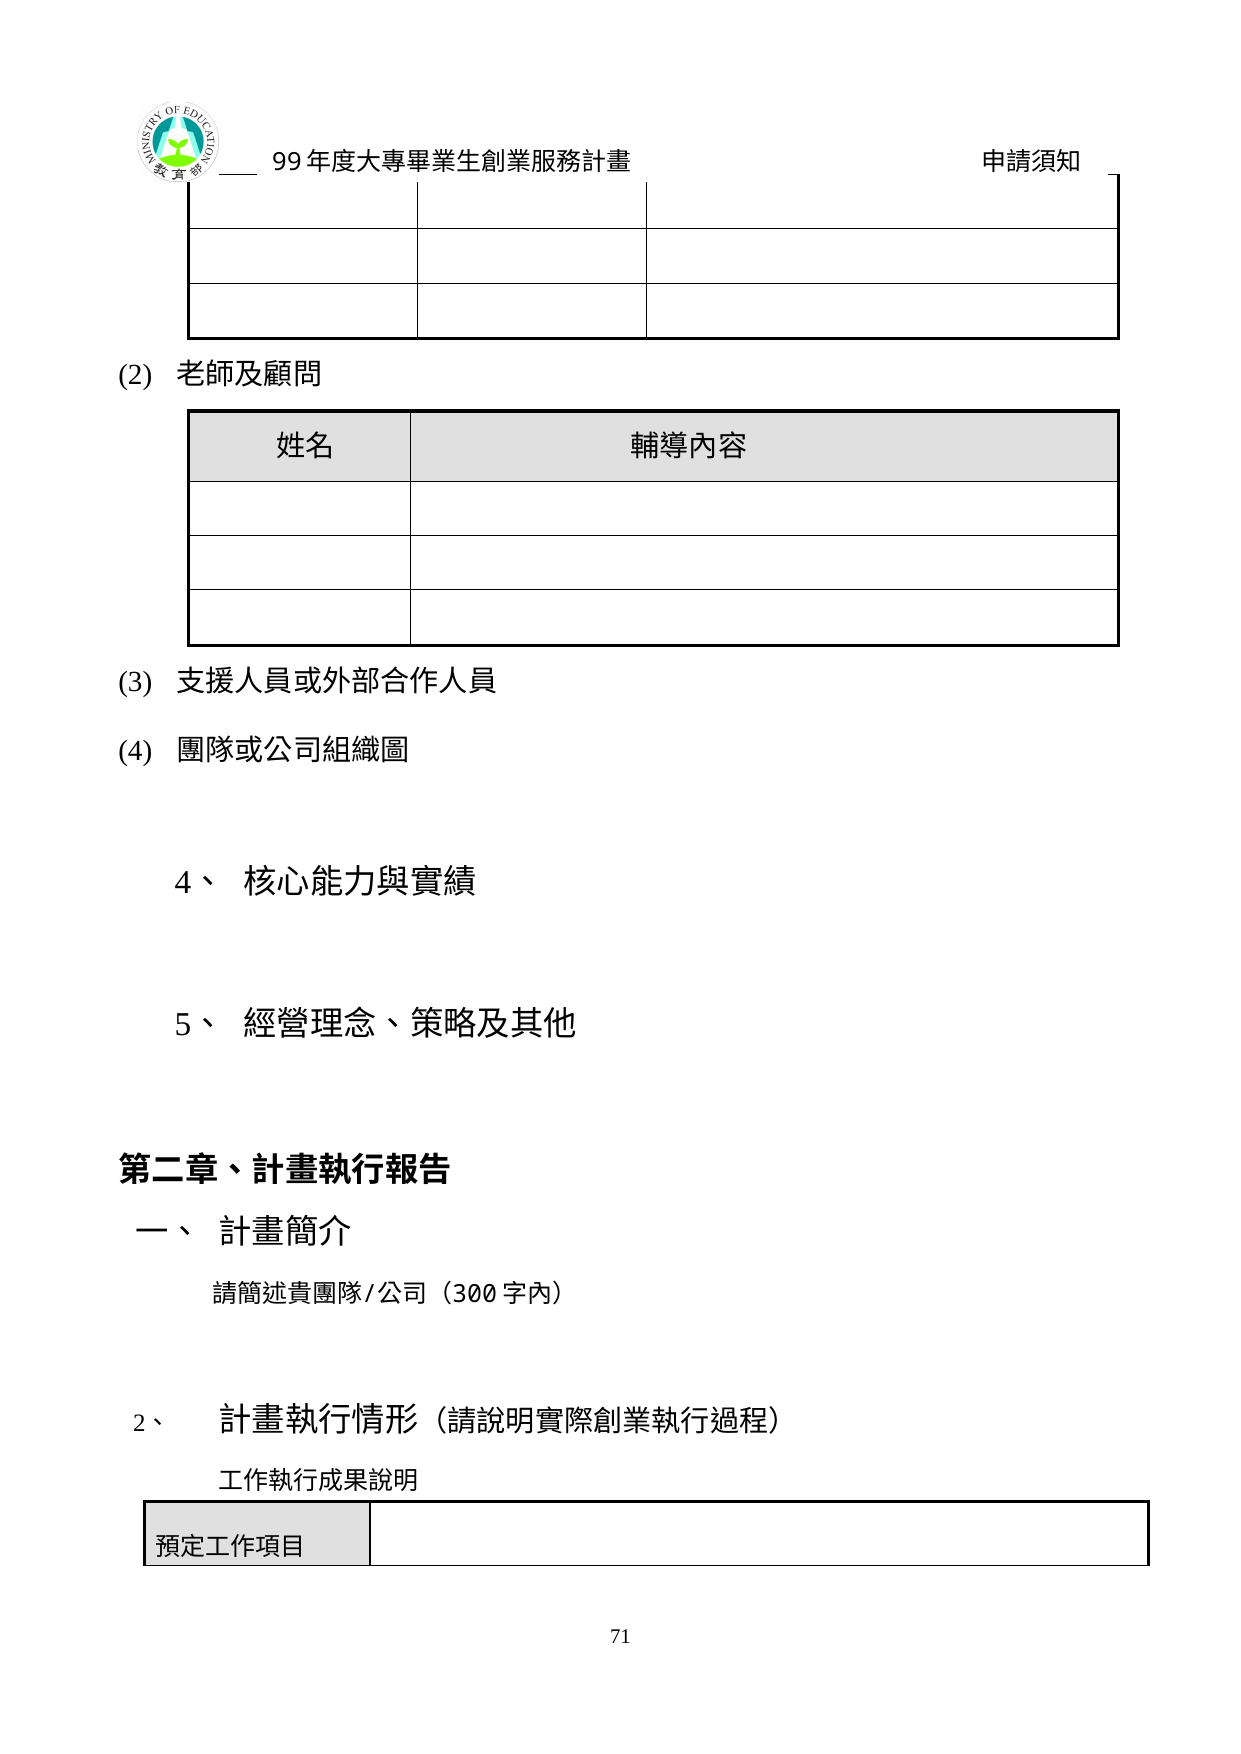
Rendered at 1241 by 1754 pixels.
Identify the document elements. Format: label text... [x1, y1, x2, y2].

table_cell [418, 284, 646, 337]
text 工作執行成果說明 [118, 1437, 1122, 1500]
table_cell [190, 175, 417, 228]
list 老師及顧問 [118, 350, 971, 393]
table_cell [411, 536, 1117, 589]
list 經營理念、策略及其他 [118, 996, 1122, 1045]
table_cell [190, 229, 417, 282]
text 請簡述貴團隊/公司（300字內） [212, 1250, 1122, 1312]
table_cell [411, 590, 1117, 644]
list 計畫執行情形（請說明實際創業執行過程） [133, 1375, 1122, 1437]
table_cell [411, 482, 1117, 535]
table_header 輔導內容 [411, 413, 1117, 481]
table_header 姓名 [190, 413, 410, 481]
table_cell [190, 590, 410, 644]
table_cell [418, 229, 646, 282]
list 團隊或公司組織圖 [118, 727, 971, 769]
table_cell [647, 175, 1117, 228]
table_cell [418, 182, 646, 228]
table_cell [190, 536, 410, 589]
table_cell [647, 229, 1117, 282]
text 第二章、計畫執行報告 [118, 1125, 1122, 1187]
list 核心能力與實績 [118, 855, 971, 903]
table_cell [190, 284, 417, 337]
table_header [371, 1503, 1147, 1565]
table_header 預定工作項目 [146, 1503, 369, 1565]
table_cell [190, 482, 410, 535]
table_cell [647, 284, 1117, 337]
list 支援人員或外部合作人員 [118, 657, 971, 699]
text 一、 計畫簡介 [118, 1187, 1122, 1250]
